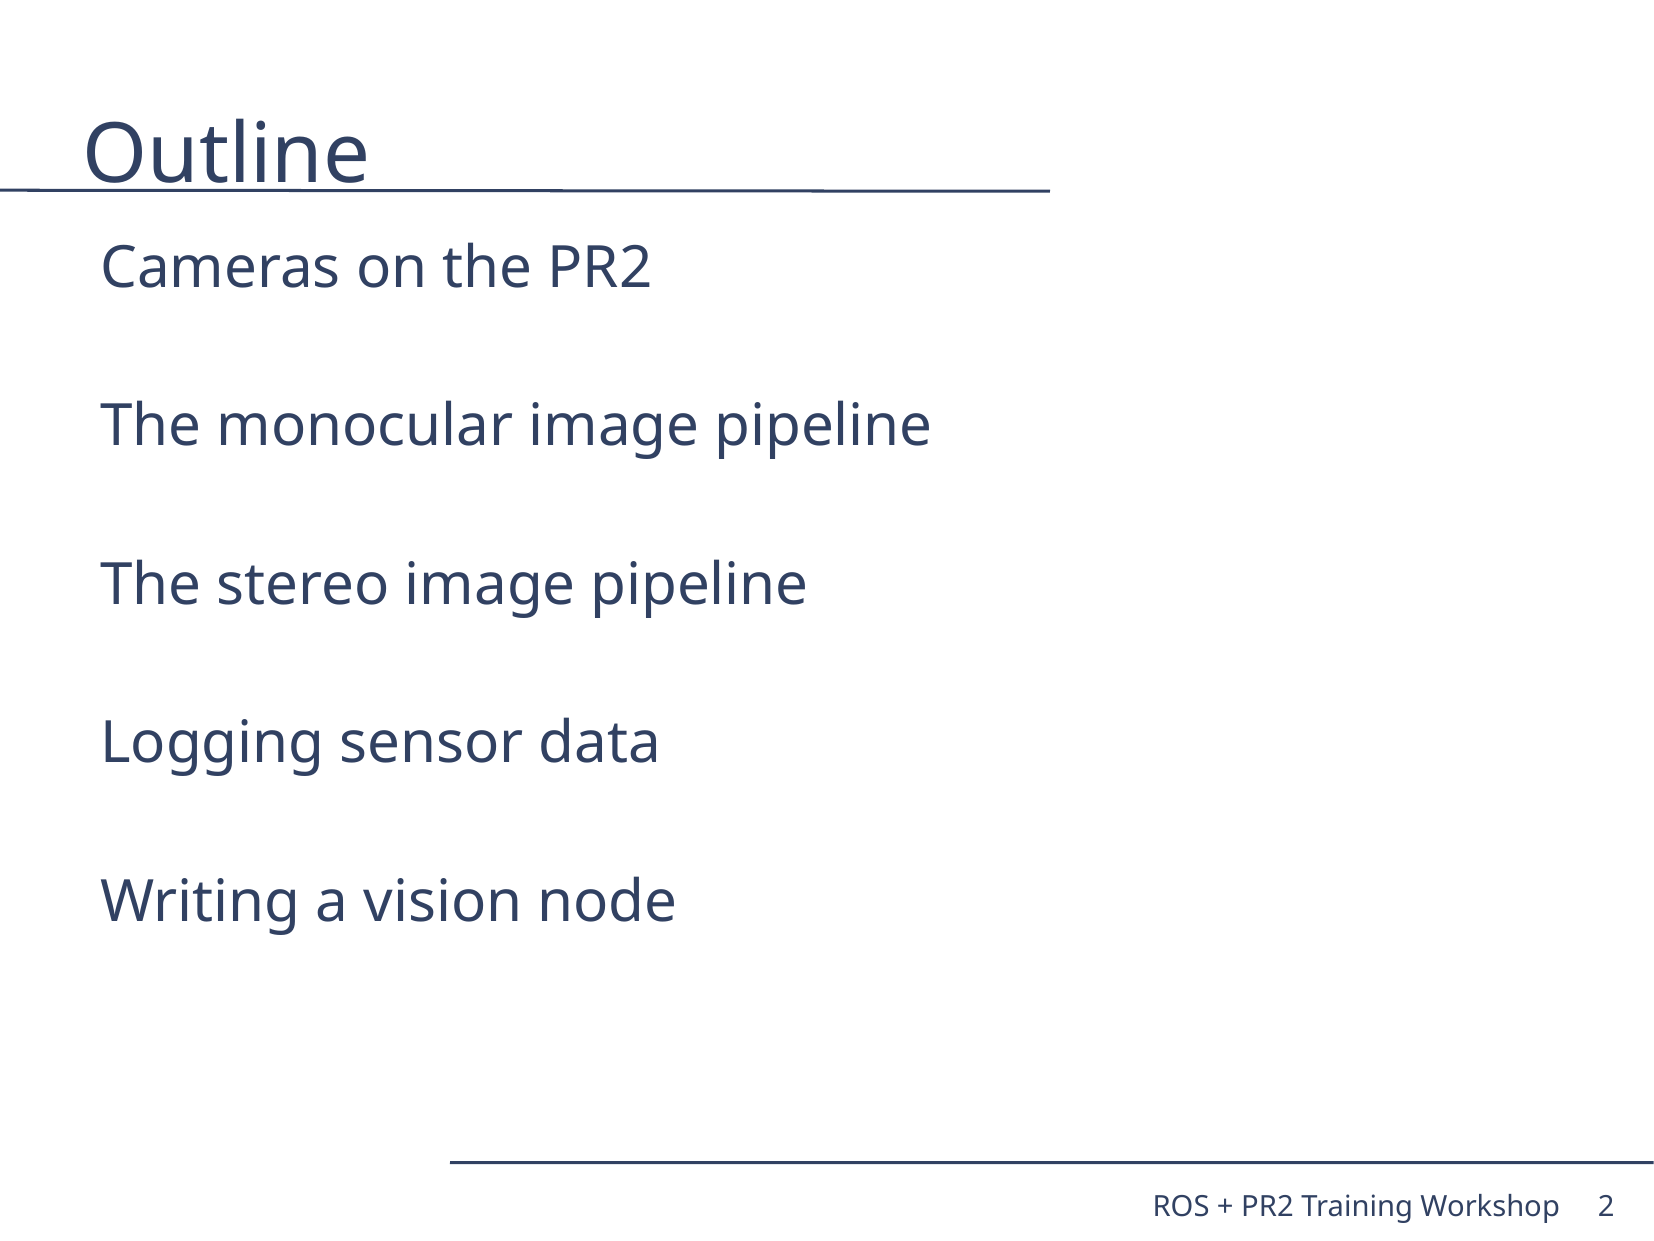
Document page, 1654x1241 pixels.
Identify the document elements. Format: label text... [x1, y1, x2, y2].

list Cameras on the PR2 The monocular image pipeline The stereo image pipeline Logging sensor data Writing a vision node [82, 225, 1571, 1163]
title Outline [82, 82, 1571, 218]
